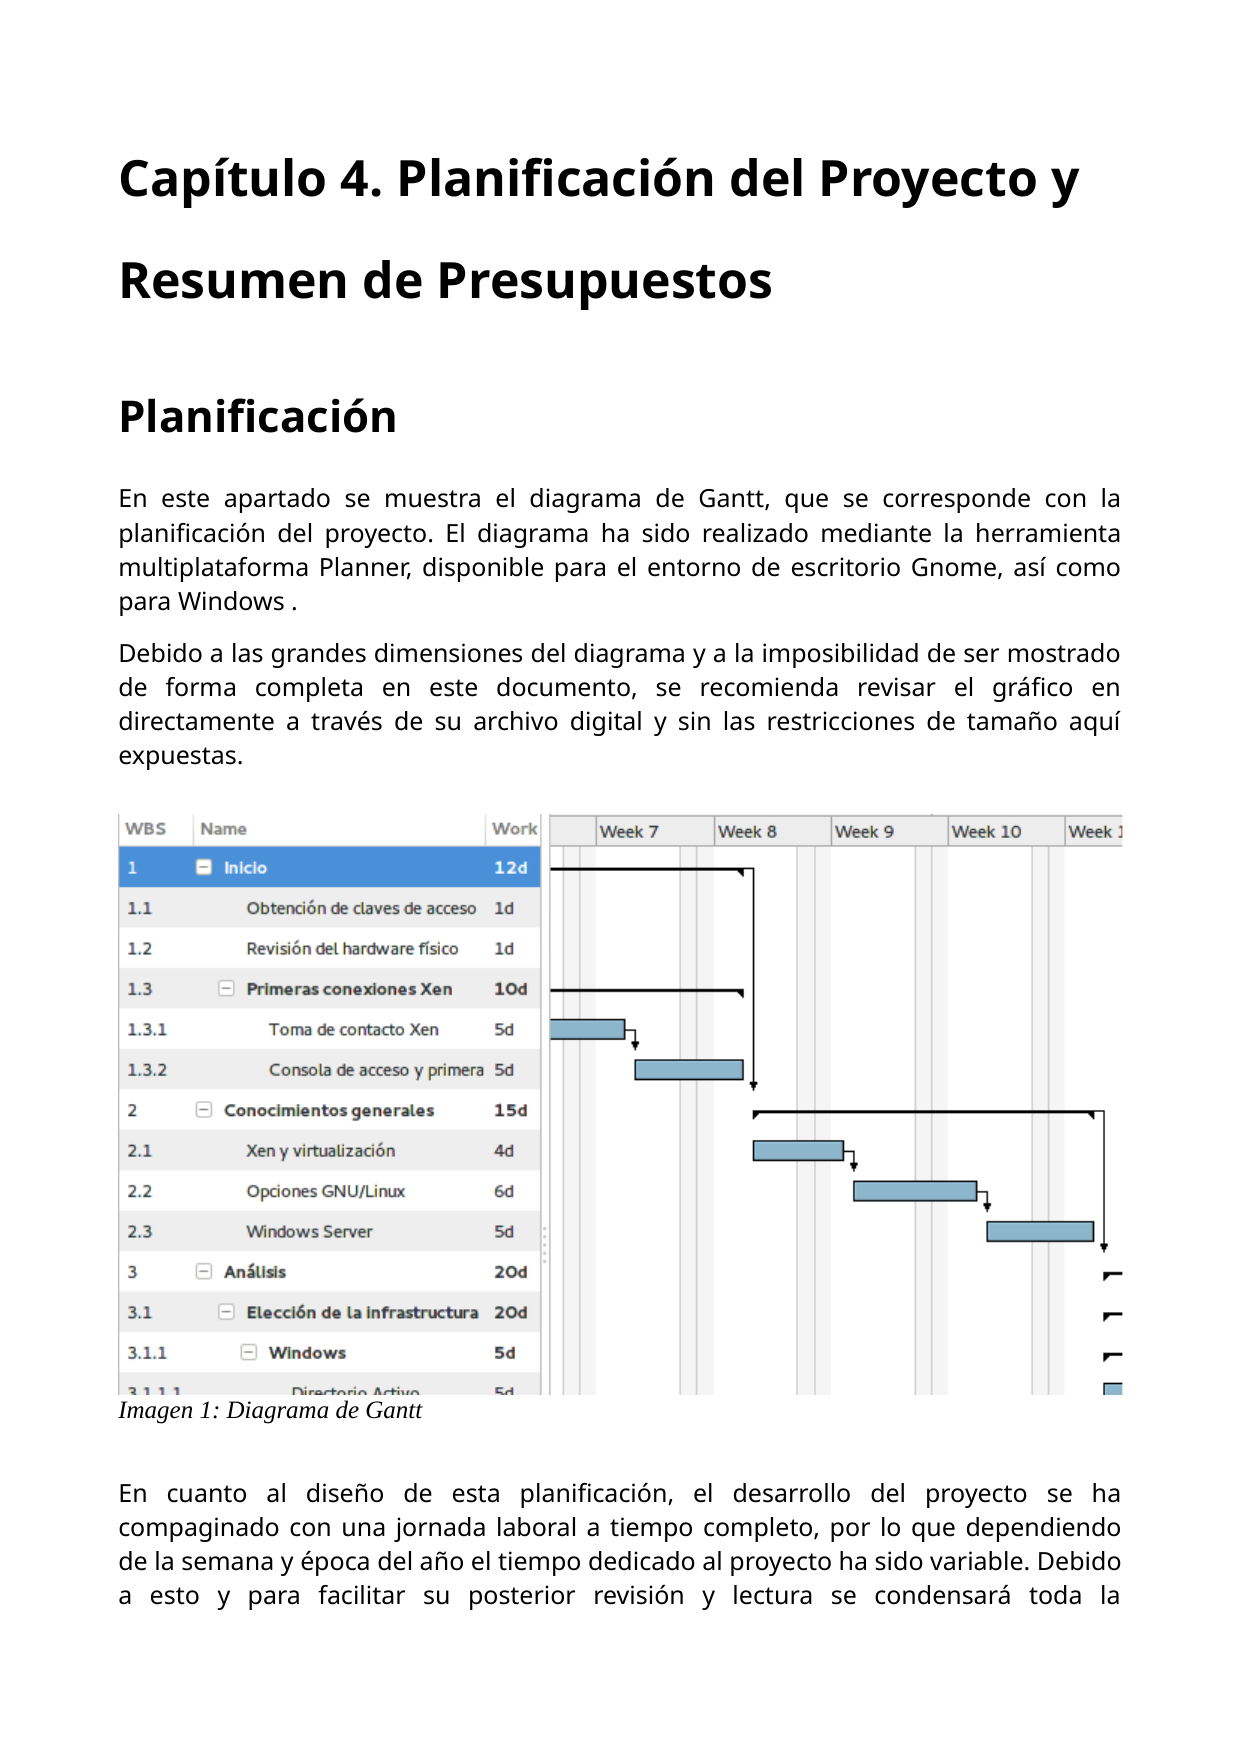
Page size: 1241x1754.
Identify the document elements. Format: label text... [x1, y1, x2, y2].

title Capítulo 4. Planificación del Proyecto y Resumen de Presupuestos [118, 143, 1122, 313]
subtitle Planificación [118, 386, 1122, 445]
text En este apartado se muestra el diagrama de Gantt, que se corresponde con la planificación del proyecto. El diagrama ha sido realizado mediante la herramienta multiplataforma Planner, disponible para el entorno de escritorio Gnome, así como para Windows . [118, 481, 1122, 617]
text Debido a las grandes dimensiones del diagrama y a la imposibilidad de ser mostrado de forma completa en este documento, se recomienda revisar el gráfico en directamente a través de su archivo digital y sin las restricciones de tamaño aquí expuestas. [118, 635, 1122, 772]
picture [118, 814, 1123, 1395]
text Imagen 1: Diagrama de Gantt [118, 1395, 1122, 1424]
text En cuanto al diseño de esta planificación, el desarrollo del proyecto se ha compaginado con una jornada laboral a tiempo completo, por lo que dependiendo de la semana y época del año el tiempo dedicado al proyecto ha sido variable. Debido a esto y para facilitar su posterior revisión y lectura se condensará toda la [118, 1476, 1122, 1612]
